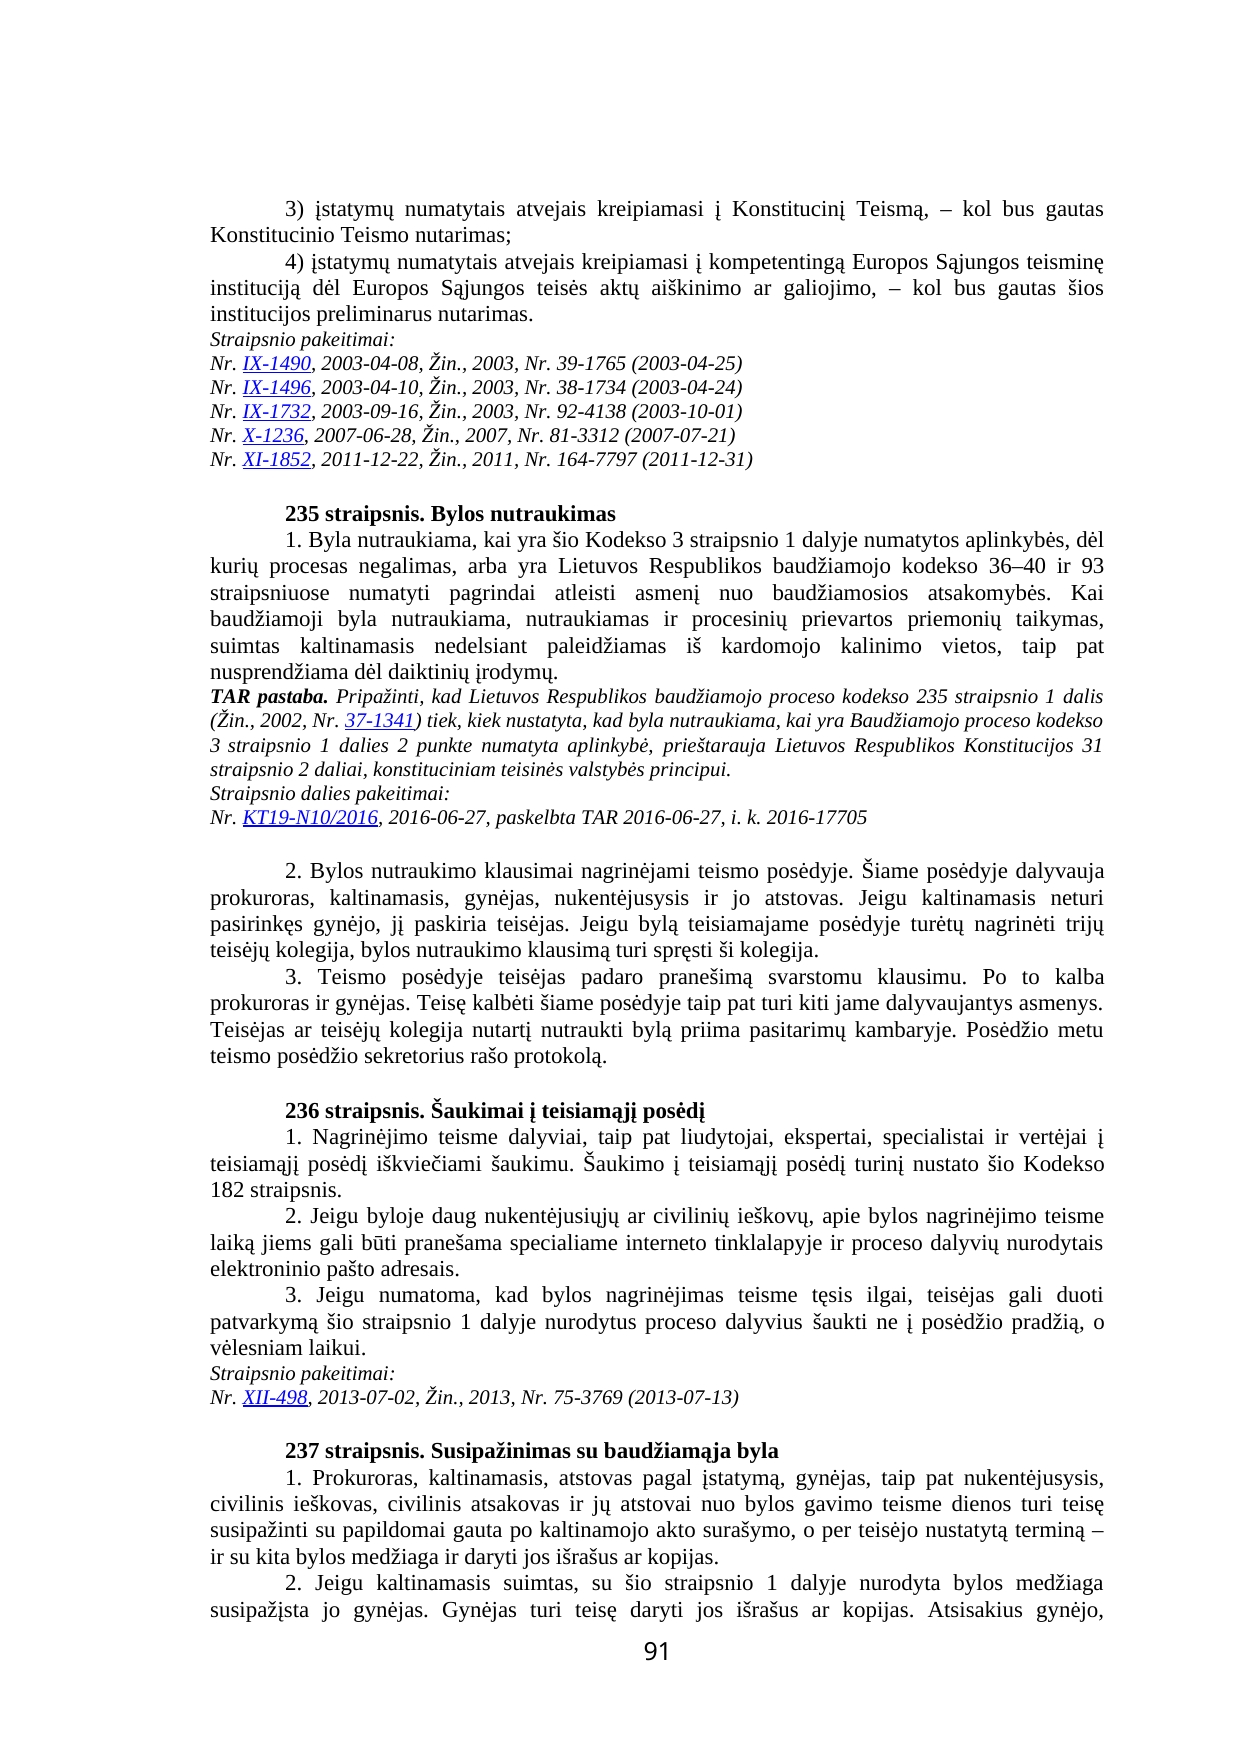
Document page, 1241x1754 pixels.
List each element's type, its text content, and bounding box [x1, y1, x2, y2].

text 1. Nagrinėjimo teisme dalyviai, taip pat liudytojai, ekspertai, specialistai ir vertėjai į teisiamąjį posėdį iškviečiami šaukimu. Šaukimo į teisiamąjį posėdį turinį nustato šio Kodekso 182 straipsnis. [210, 1123, 1106, 1202]
text 235 straipsnis. Bylos nutraukimas [210, 500, 1106, 526]
text 2. Jeigu kaltinamasis suimtas, su šio straipsnio 1 dalyje nurodyta bylos medžiaga susipažįsta jo gynėjas. Gynėjas turi teisę daryti jos išrašus ar kopijas. Atsisakius gynėjo, [210, 1569, 1106, 1622]
text Nr. KT19-N10/2016, 2016-06-27, paskelbta TAR 2016-06-27, i. k. 2016-17705 [210, 805, 1106, 829]
text 3. Jeigu numatoma, kad bylos nagrinėjimas teisme tęsis ilgai, teisėjas gali duoti patvarkymą šio straipsnio 1 dalyje nurodytus proceso dalyvius šaukti ne į posėdžio pradžią, o vėlesniam laikui. [210, 1282, 1106, 1361]
text 237 straipsnis. Susipažinimas su baudžiamąja byla [210, 1437, 1106, 1464]
text 3) įstatymų numatytais atvejais kreipiamasi į Konstitucinį Teismą, – kol bus gautas Konstitucinio Teismo nutarimas; [210, 195, 1106, 248]
text Straipsnio pakeitimai: [210, 327, 1106, 351]
text Nr. XI-1852, 2011-12-22, Žin., 2011, Nr. 164-7797 (2011-12-31) [210, 447, 1106, 471]
text 2. Bylos nutraukimo klausimai nagrinėjami teismo posėdyje. Šiame posėdyje dalyvauja prokuroras, kaltinamasis, gynėjas, nukentėjusysis ir jo atstovas. Jeigu kaltinamasis neturi pasirinkęs gynėjo, jį paskiria teisėjas. Jeigu bylą teisiamajame posėdyje turėtų nagrinėti trijų teisėjų kolegija, bylos nutraukimo klausimą turi spręsti ši kolegija. [210, 857, 1106, 963]
text Straipsnio pakeitimai: [210, 1361, 1106, 1385]
text TAR pastaba. Pripažinti, kad Lietuvos Respublikos baudžiamojo proceso kodekso 235 straipsnio 1 dalis (Žin., 2002, Nr. 37-1341) tiek, kiek nustatyta, kad byla nutraukiama, kai yra Baudžiamojo proceso kodekso 3 straipsnio 1 dalies 2 punkte numatyta aplinkybė, prieštarauja Lietuvos Respublikos Konstitucijos 31 straipsnio 2 daliai, konstituciniam teisinės valstybės principui. [210, 684, 1106, 781]
text 236 straipsnis. Šaukimai į teisiamąjį posėdį [210, 1097, 1106, 1123]
text 1. Prokuroras, kaltinamasis, atstovas pagal įstatymą, gynėjas, taip pat nukentėjusysis, civilinis ieškovas, civilinis atsakovas ir jų atstovai nuo bylos gavimo teisme dienos turi teisę susipažinti su papildomai gauta po kaltinamojo akto surašymo, o per teisėjo nustatytą terminą – ir su kita bylos medžiaga ir daryti jos išrašus ar kopijas. [210, 1464, 1106, 1569]
text Straipsnio dalies pakeitimai: [210, 781, 1106, 805]
text Nr. IX-1496, 2003-04-10, Žin., 2003, Nr. 38-1734 (2003-04-24) [210, 375, 1106, 399]
text Nr. X-1236, 2007-06-28, Žin., 2007, Nr. 81-3312 (2007-07-21) [210, 423, 1106, 447]
text Nr. XII-498, 2013-07-02, Žin., 2013, Nr. 75-3769 (2013-07-13) [210, 1385, 1106, 1409]
text Nr. IX-1732, 2003-09-16, Žin., 2003, Nr. 92-4138 (2003-10-01) [210, 399, 1106, 423]
text 4) įstatymų numatytais atvejais kreipiamasi į kompetentingą Europos Sąjungos teisminę instituciją dėl Europos Sąjungos teisės aktų aiškinimo ar galiojimo, – kol bus gautas šios institucijos preliminarus nutarimas. [210, 248, 1106, 327]
text 3. Teismo posėdyje teisėjas padaro pranešimą svarstomu klausimu. Po to kalba prokuroras ir gynėjas. Teisę kalbėti šiame posėdyje taip pat turi kiti jame dalyvaujantys asmenys. Teisėjas ar teisėjų kolegija nutartį nutraukti bylą priima pasitarimų kambaryje. Posėdžio metu teismo posėdžio sekretorius rašo protokolą. [210, 963, 1106, 1068]
text 1. Byla nutraukiama, kai yra šio Kodekso 3 straipsnio 1 dalyje numatytos aplinkybės, dėl kurių procesas negalimas, arba yra Lietuvos Respublikos baudžiamojo kodekso 36–40 ir 93 straipsniuose numatyti pagrindai atleisti asmenį nuo baudžiamosios atsakomybės. Kai baudžiamoji byla nutraukiama, nutraukiamas ir procesinių prievartos priemonių taikymas, suimtas kaltinamasis nedelsiant paleidžiamas iš kardomojo kalinimo vietos, taip pat nusprendžiama dėl daiktinių įrodymų. [210, 526, 1106, 684]
text 2. Jeigu byloje daug nukentėjusiųjų ar civilinių ieškovų, apie bylos nagrinėjimo teisme laiką jiems gali būti pranešama specialiame interneto tinklalapyje ir proceso dalyvių nurodytais elektroninio pašto adresais. [210, 1202, 1106, 1282]
text Nr. IX-1490, 2003-04-08, Žin., 2003, Nr. 39-1765 (2003-04-25) [210, 351, 1106, 375]
